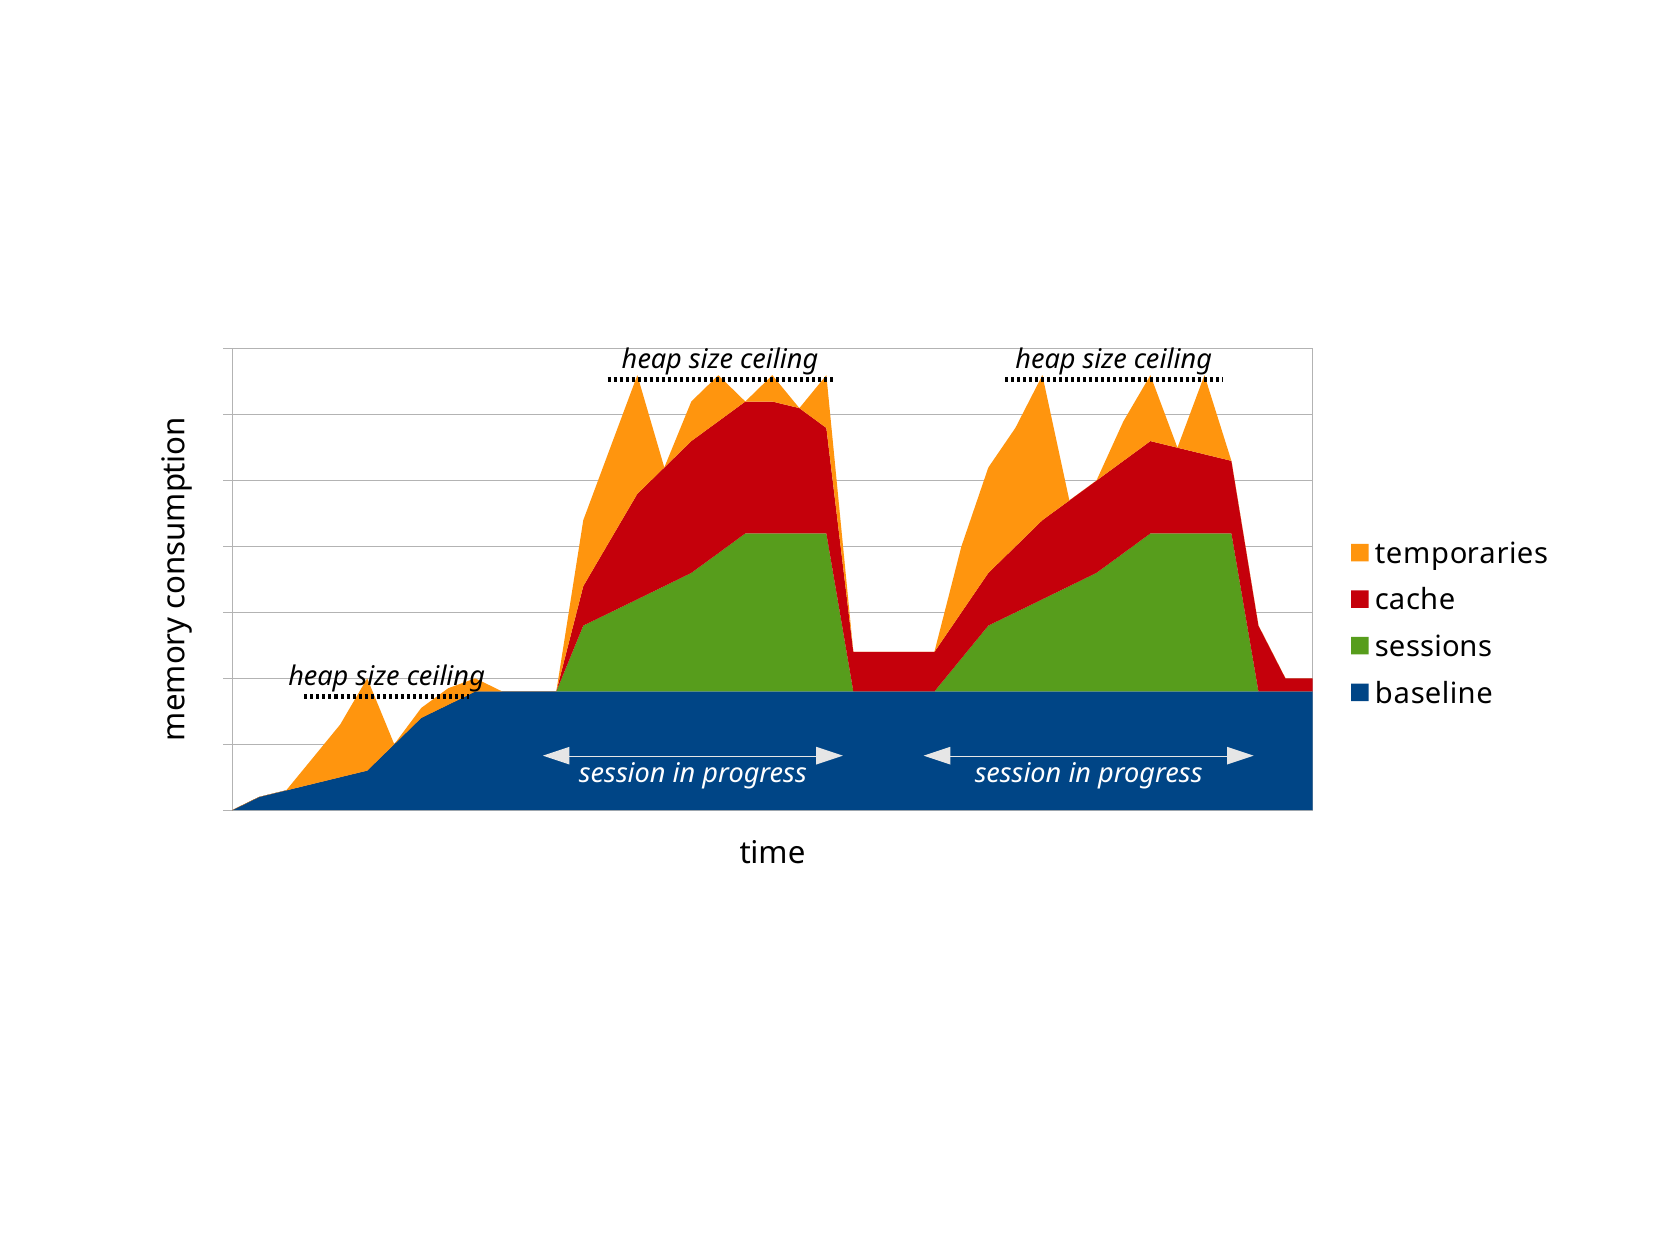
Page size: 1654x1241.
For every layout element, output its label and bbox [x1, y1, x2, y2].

chart [115, 337, 1571, 908]
